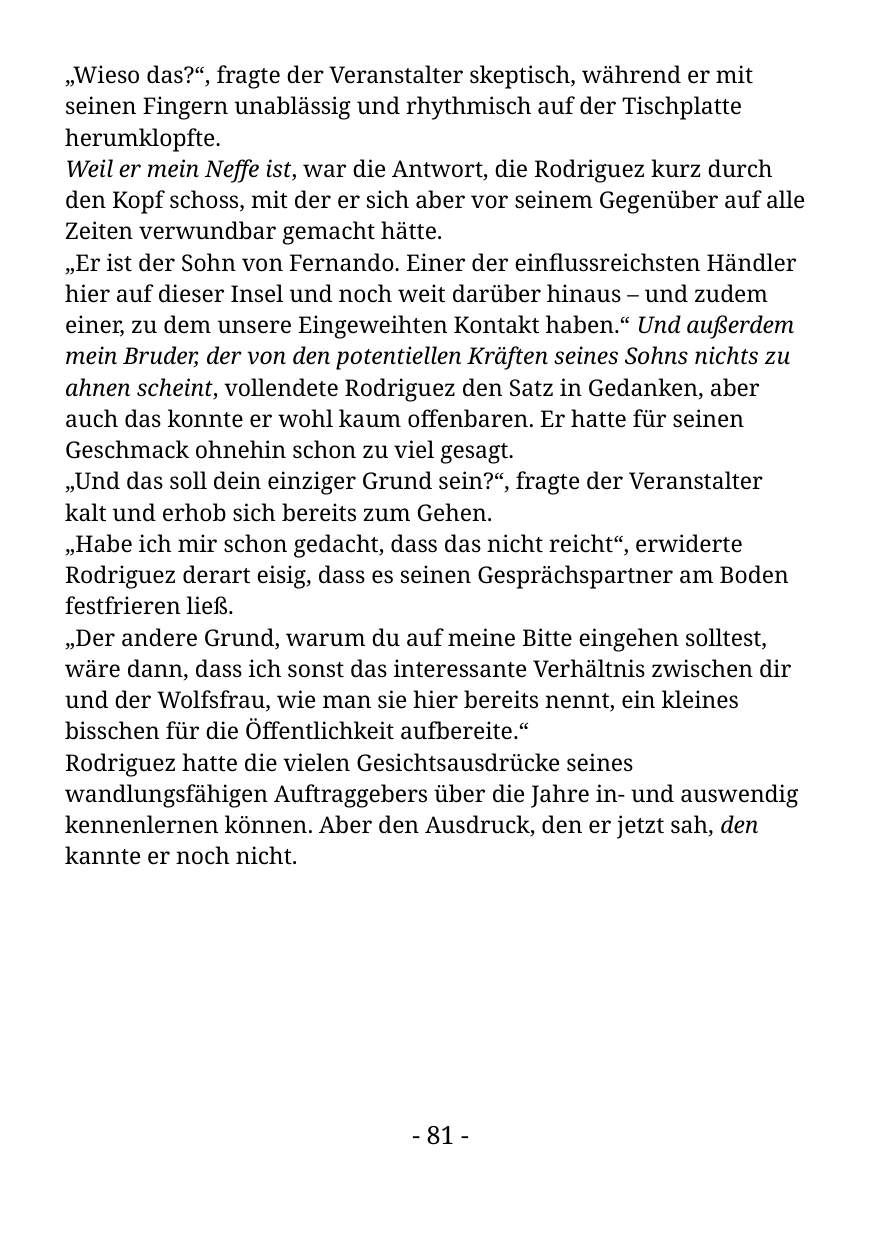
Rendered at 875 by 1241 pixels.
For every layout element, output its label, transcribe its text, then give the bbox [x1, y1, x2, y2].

text „Wieso das?“, fragte der Veranstalter skeptisch, während er mit seinen Fingern unablässig und rhythmisch auf der Tischplatte herumklopfte. Weil er mein Neffe ist, war die Antwort, die Rodriguez kurz durch den Kopf schoss, mit der er sich aber vor seinem Gegenüber auf alle Zeiten verwundbar gemacht hätte. „Er ist der Sohn von Fernando. Einer der einflussreichsten Händler hier auf dieser Insel und noch weit darüber hinaus – und zudem einer, zu dem unsere Eingeweihten Kontakt haben.“ Und außerdem mein Bruder, der von den potentiellen Kräften seines Sohns nichts zu ahnen scheint, vollendete Rodriguez den Satz in Gedanken, aber auch das konnte er wohl kaum offenbaren. Er hatte für seinen Geschmack ohnehin schon zu viel gesagt. „Und das soll dein einziger Grund sein?“, fragte der Veranstalter kalt und erhob sich bereits zum Gehen. „Habe ich mir schon gedacht, dass das nicht reicht“, erwiderte Rodriguez derart eisig, dass es seinen Gesprächspartner am Boden festfrieren ließ. „Der andere Grund, warum du auf meine Bitte eingehen solltest, wäre dann, dass ich sonst das interessante Verhältnis zwischen dir und der Wolfsfrau, wie man sie hier bereits nennt, ein kleines bisschen für die Öffentlichkeit aufbereite.“ Rodriguez hatte die vielen Gesichtsausdrücke seines wandlungsfähigen Auftraggebers über die Jahre in- und auswendig kennenlernen können. Aber den Ausdruck, den er jetzt sah, den kannte er noch nicht. [65, 59, 809, 872]
